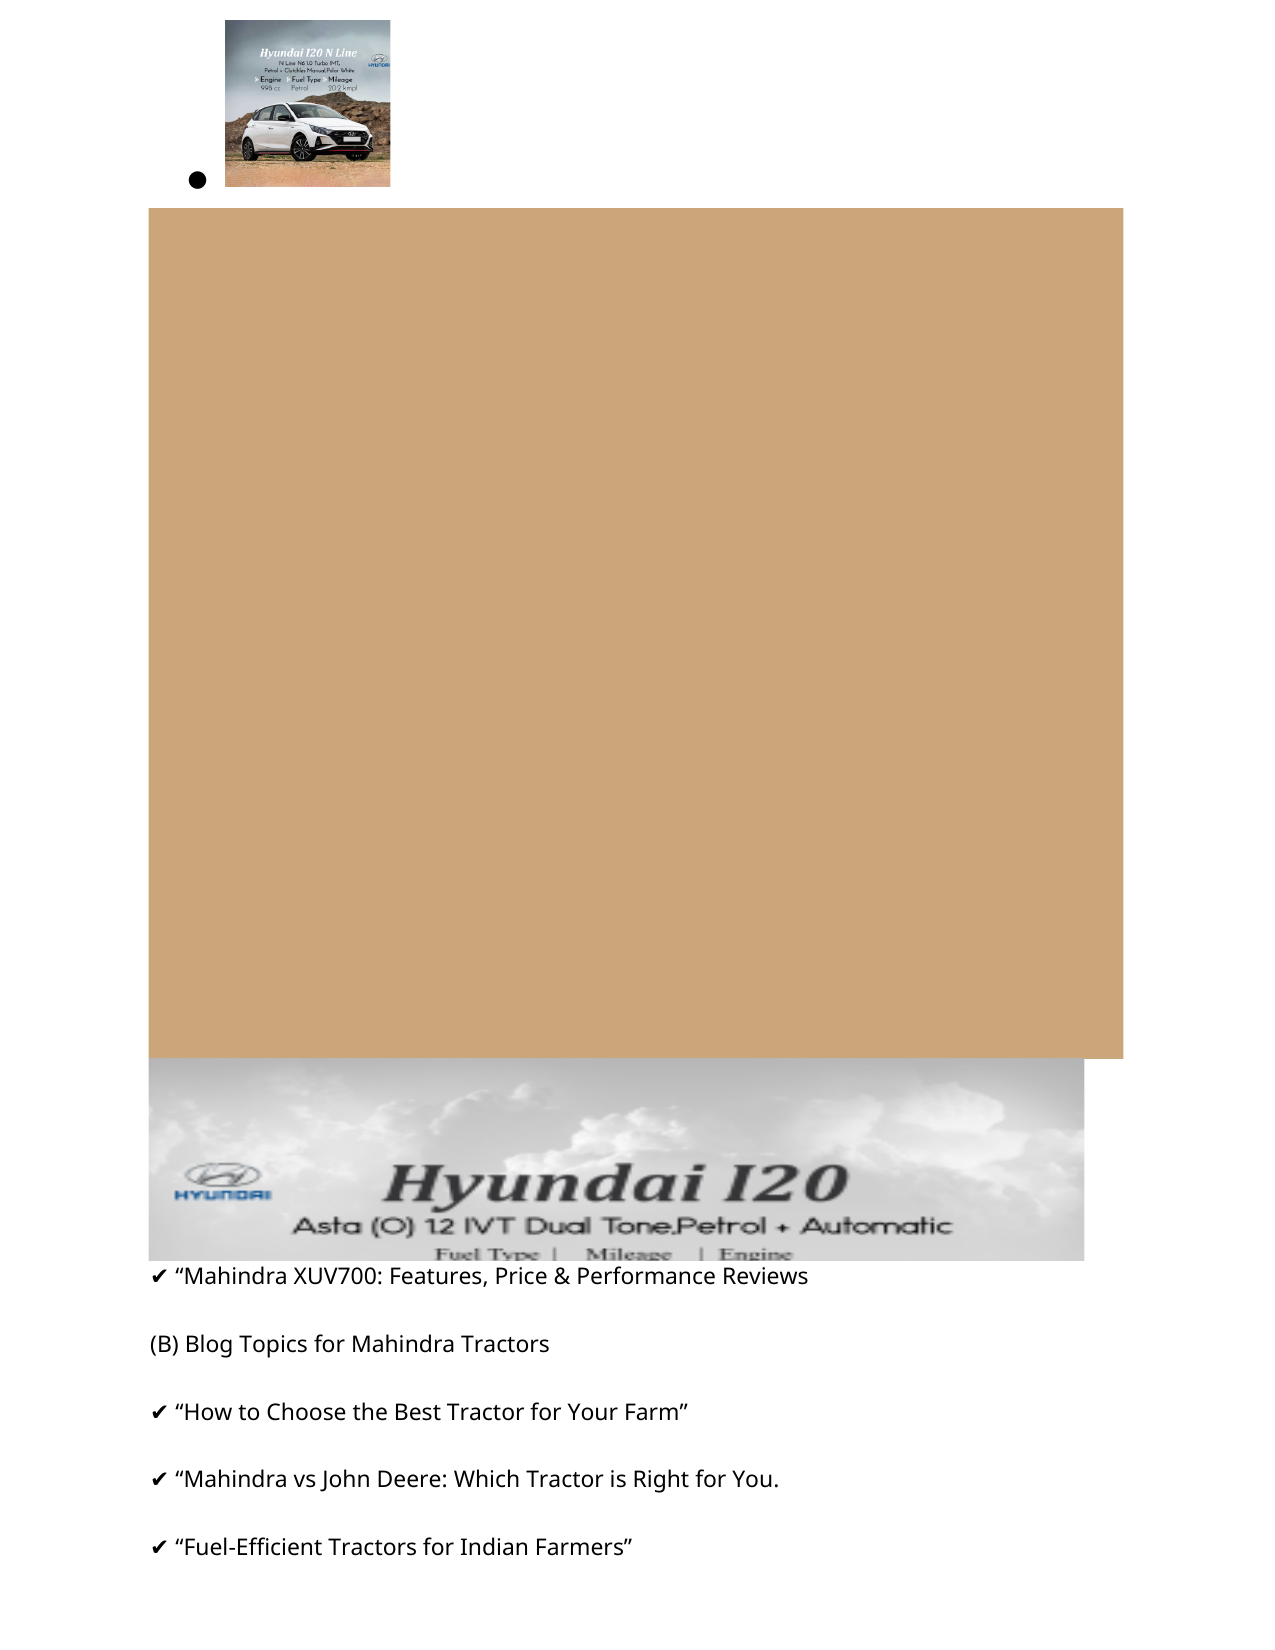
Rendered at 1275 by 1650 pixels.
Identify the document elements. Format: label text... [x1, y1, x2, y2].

picture [148, 208, 1124, 1261]
text ✔ “Mahindra vs John Deere: Which Tractor is Right for You. [150, 1463, 1125, 1494]
text ✔ “Mahindra XUV700: Features, Price & Performance Reviews [150, 1260, 1125, 1291]
text ✔ “Fuel-Efficient Tractors for Indian Farmers” [150, 1531, 1125, 1562]
picture [225, 20, 391, 187]
text (B) Blog Topics for Mahindra Tractors [150, 1328, 1125, 1359]
text ✔ “How to Choose the Best Tractor for Your Farm” [150, 1395, 1125, 1427]
